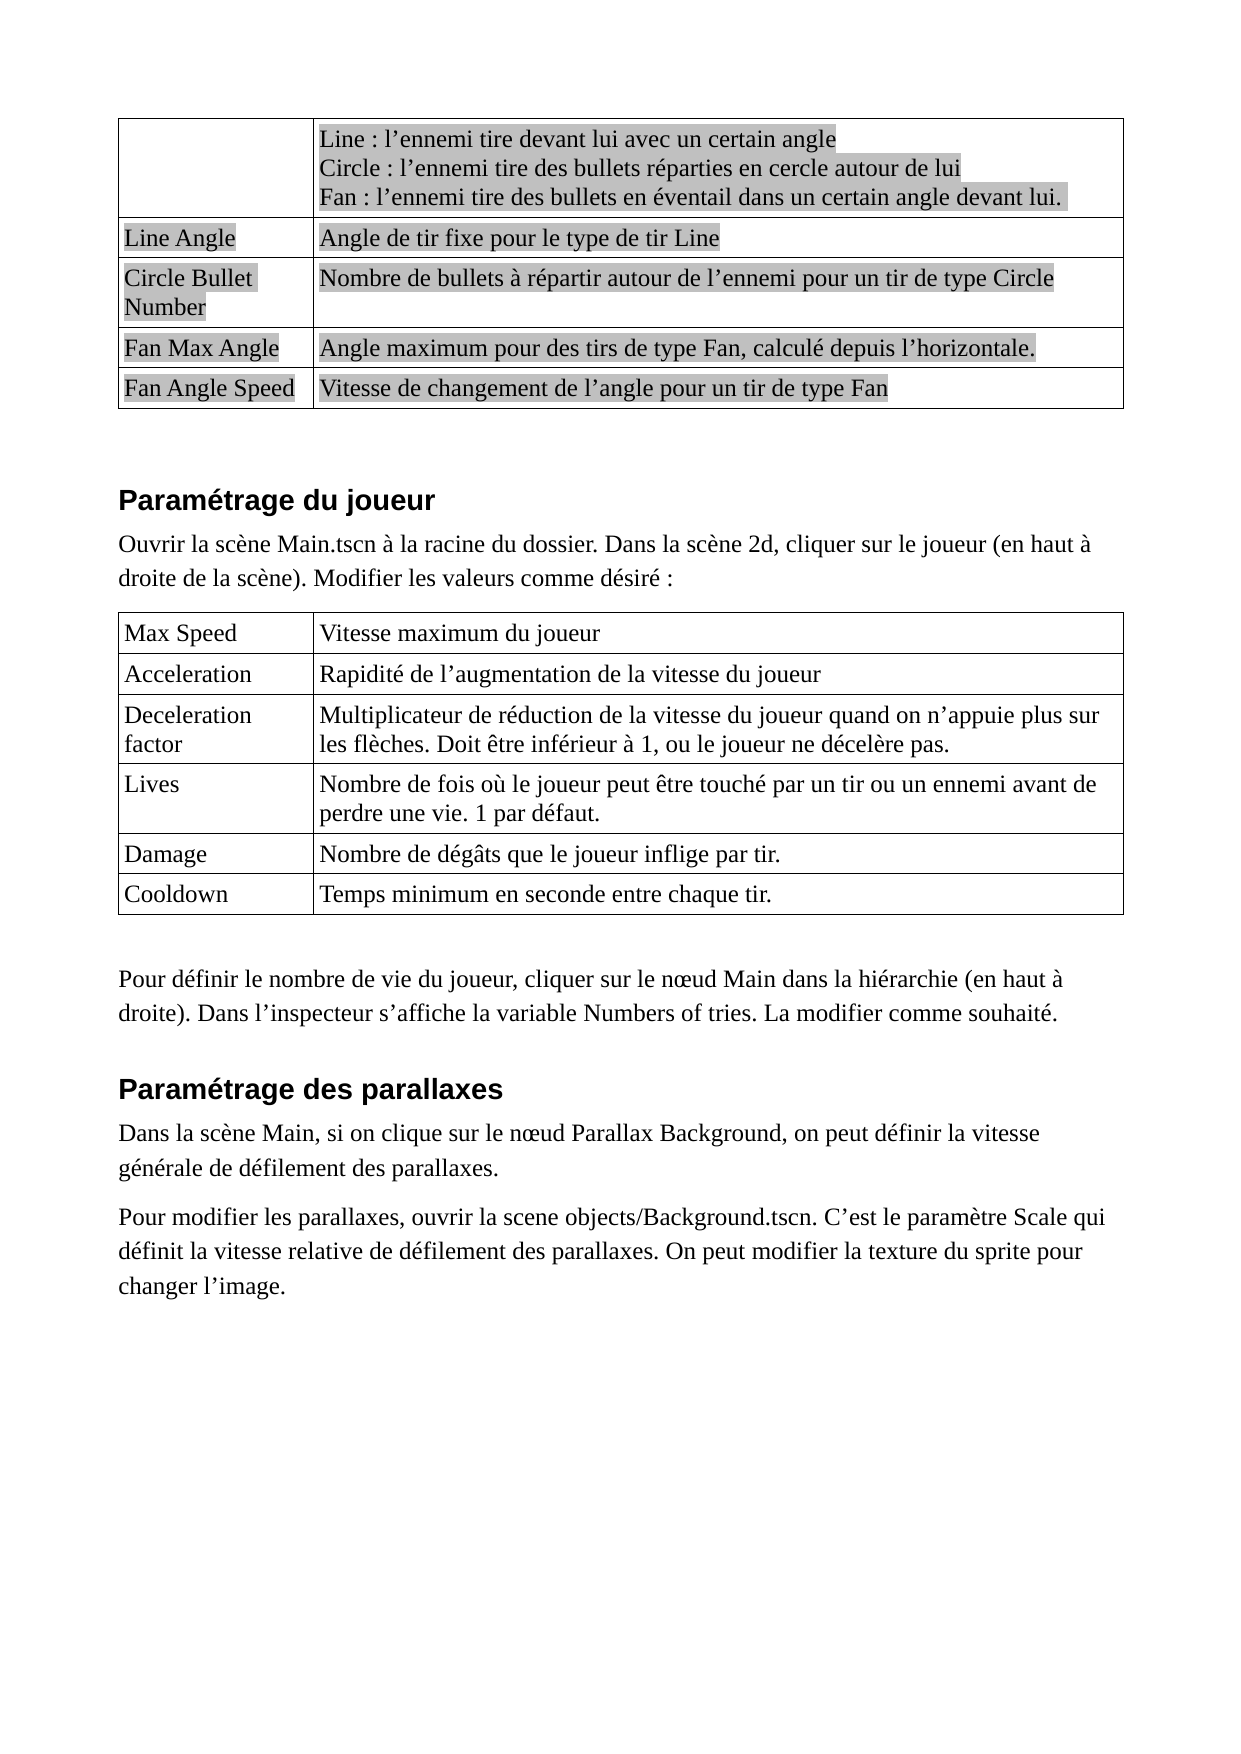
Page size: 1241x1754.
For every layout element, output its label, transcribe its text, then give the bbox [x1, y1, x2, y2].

table_cell [119, 119, 313, 216]
table_header Max Speed [119, 613, 313, 653]
table_cell Circle Bullet Number [119, 258, 313, 327]
table_cell Lives [119, 764, 313, 833]
table_cell Cooldown [119, 874, 313, 914]
table_cell Nombre de dégâts que le joueur inflige par tir. [314, 834, 1123, 873]
table_cell Vitesse de changement de l’angle pour un tir de type Fan [314, 368, 1123, 408]
text Ouvrir la scène Main.tscn à la racine du dossier. Dans la scène 2d, cliquer sur le joueur (en haut à droite de la scène). Modifier les valeurs comme désiré : [118, 529, 1122, 592]
text Dans la scène Main, si on clique sur le nœud Parallax Background, on peut définir la vitesse générale de défilement des parallaxes. [118, 1118, 1122, 1181]
table_cell Nombre de fois où le joueur peut être touché par un tir ou un ennemi avant de perdre une vie. 1 par défaut. [314, 764, 1123, 833]
table_cell Angle de tir fixe pour le type de tir Line [314, 218, 1123, 257]
table_cell Line : l’ennemi tire devant lui avec un certain angle Circle : l’ennemi tire des bullets réparties en cercle autour de lui Fan : l’ennemi tire des bullets en éventail dans un certain angle devant lui. [314, 119, 1123, 216]
table_cell Deceleration factor [119, 695, 313, 763]
table_cell Line Angle [119, 218, 313, 257]
table_cell Fan Max Angle [119, 328, 313, 367]
table_cell Rapidité de l’augmentation de la vitesse du joueur [314, 654, 1123, 694]
table_cell Acceleration [119, 654, 313, 694]
table_cell Angle maximum pour des tirs de type Fan, calculé depuis l’horizontale. [314, 328, 1123, 367]
table_cell Nombre de bullets à répartir autour de l’ennemi pour un tir de type Circle [314, 258, 1123, 327]
table_cell Temps minimum en seconde entre chaque tir. [314, 874, 1123, 914]
table_cell Multiplicateur de réduction de la vitesse du joueur quand on n’appuie plus sur les flèches. Doit être inférieur à 1, ou le joueur ne décelère pas. [314, 695, 1123, 763]
subtitle Paramétrage du joueur [118, 483, 1122, 516]
table_header Vitesse maximum du joueur [314, 613, 1123, 653]
text Pour modifier les parallaxes, ouvrir la scene objects/Background.tscn. C’est le paramètre Scale qui définit la vitesse relative de défilement des parallaxes. On peut modifier la texture du sprite pour changer l’image. [118, 1202, 1122, 1299]
table_cell Fan Angle Speed [119, 368, 313, 408]
table_cell Damage [119, 834, 313, 873]
subtitle Paramétrage des parallaxes [118, 1072, 1122, 1106]
text Pour définir le nombre de vie du joueur, cliquer sur le nœud Main dans la hiérarchie (en haut à droite). Dans l’inspecteur s’affiche la variable Numbers of tries. La modifier comme souhaité. [118, 964, 1122, 1027]
